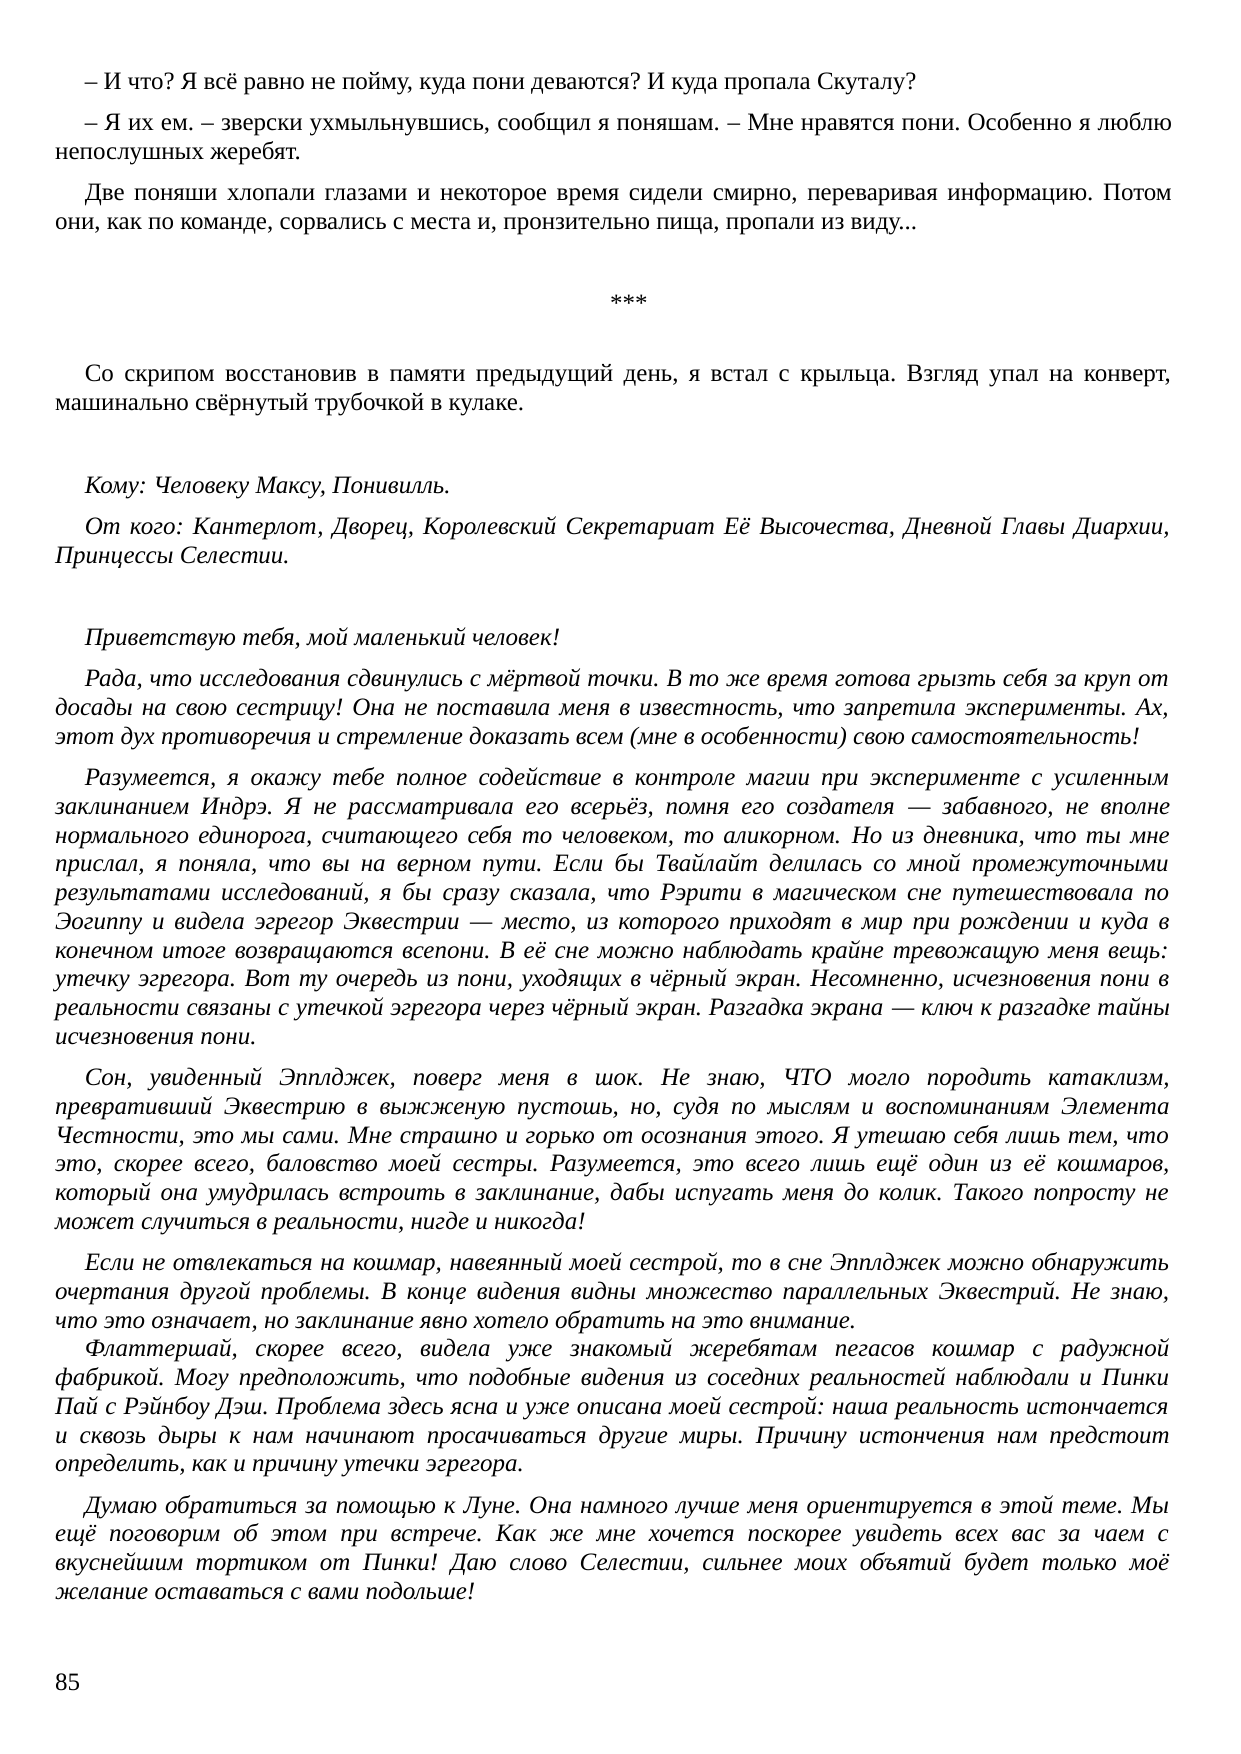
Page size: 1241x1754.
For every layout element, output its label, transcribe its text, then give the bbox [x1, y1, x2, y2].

text Cон, увиденный Эпплджек, поверг меня в шок. Не знаю, ЧТО могло породить катаклизм, превративший Эквестрию в выжженую пустошь, но, судя по мыслям и воспоминаниям Элемента Честности, это мы сами. Мне страшно и горько от осознания этого. Я утешаю себя лишь тем, что это, скорее всего, баловство моей сестры. Разумеется, это всего лишь ещё один из её кошмаров, который она умудрилась встроить в заклинание, дабы испугать меня до колик. Такого попросту не может случиться в реальности, нигде и никогда! [55, 1062, 1173, 1235]
text Флаттершай, скорее всего, видела уже знакомый жеребятам пегасов кошмар с радужной фабрикой. Могу предположить, что подобные видения из соседних реальностей наблюдали и Пинки Пай с Рэйнбоу Дэш. Проблема здесь ясна и уже описана моей сестрой: наша реальность истончается и сквозь дыры к нам начинают просачиваться другие миры. Причину истончения нам предстоит определить, как и причину утечки эгрегора. [55, 1333, 1173, 1477]
text *** [55, 288, 1173, 346]
text Две поняши хлопали глазами и некоторое время сидели смирно, переваривая информацию. Потом они, как по команде, сорвались с места и, пронзительно пища, пропали из виду... [55, 177, 1173, 235]
text Приветствую тебя, мой маленький человек! [55, 622, 1173, 651]
text – И что? Я всё равно не пойму, куда пони деваются? И куда пропала Скуталу? [55, 66, 1173, 95]
text – Я их ем. – зверски ухмыльнувшись, сообщил я поняшам. – Мне нравятся пони. Особенно я люблю непослушных жеребят. [55, 107, 1173, 165]
text Думаю обратиться за помощью к Луне. Она намного лучше меня ориентируется в этой теме. Мы ещё поговорим об этом при встрече. Как же мне хочется поскорее увидеть всех вас за чаем с вкуснейшим тортиком от Пинки! Даю слово Селестии, сильнее моих объятий будет только моё желание оставаться с вами подольше! [55, 1490, 1173, 1605]
text Со скрипом восстановив в памяти предыдущий день, я встал с крыльца. Взгляд упал на конверт, машинально свёрнутый трубочкой в кулаке. [55, 358, 1173, 416]
text Рада, что исследования сдвинулись с мёртвой точки. В то же время готова грызть себя за круп от досады на свою сестрицу! Она не поставила меня в известность, что запретила эксперименты. Ах, этот дух противоречия и стремление доказать всем (мне в особенности) свою самостоятельность! [55, 663, 1173, 750]
text От кого: Кантерлот, Дворец, Королевский Секретариат Её Высочества, Дневной Главы Диархии, Принцессы Селестии. [55, 511, 1173, 568]
text Разумеется, я окажу тебе полное содействие в контроле магии при эксперименте с усиленным заклинанием Индрэ. Я не рассматривала его всерьёз, помня его создателя — забавного, не вполне нормального единорога, считающего себя то человеком, то аликорном. Но из дневника, что ты мне прислал, я поняла, что вы на верном пути. Если бы Твайлайт делилась со мной промежуточными результатами исследований, я бы сразу сказала, что Рэрити в магическом сне путешествовала по Эогиппу и видела эгрегор Эквестрии — место, из которого приходят в мир при рождении и куда в конечном итоге возвращаются всепони. В её сне можно наблюдать крайне тревожащую меня вещь: утечку эгрегора. Вот ту очередь из пони, уходящих в чёрный экран. Несомненно, исчезновения пони в реальности связаны с утечкой эгрегора через чёрный экран. Разгадка экрана — ключ к разгадке тайны исчезновения пони. [55, 762, 1173, 1050]
text Кому: Человеку Максу, Понивилль. [55, 470, 1173, 498]
text Если не отвлекаться на кошмар, навеянный моей сестрой, то в сне Эпплджек можно обнаружить очертания другой проблемы. В конце видения видны множество параллельных Эквестрий. Не знаю, что это означает, но заклинание явно хотело обратить на это внимание. [55, 1247, 1173, 1333]
